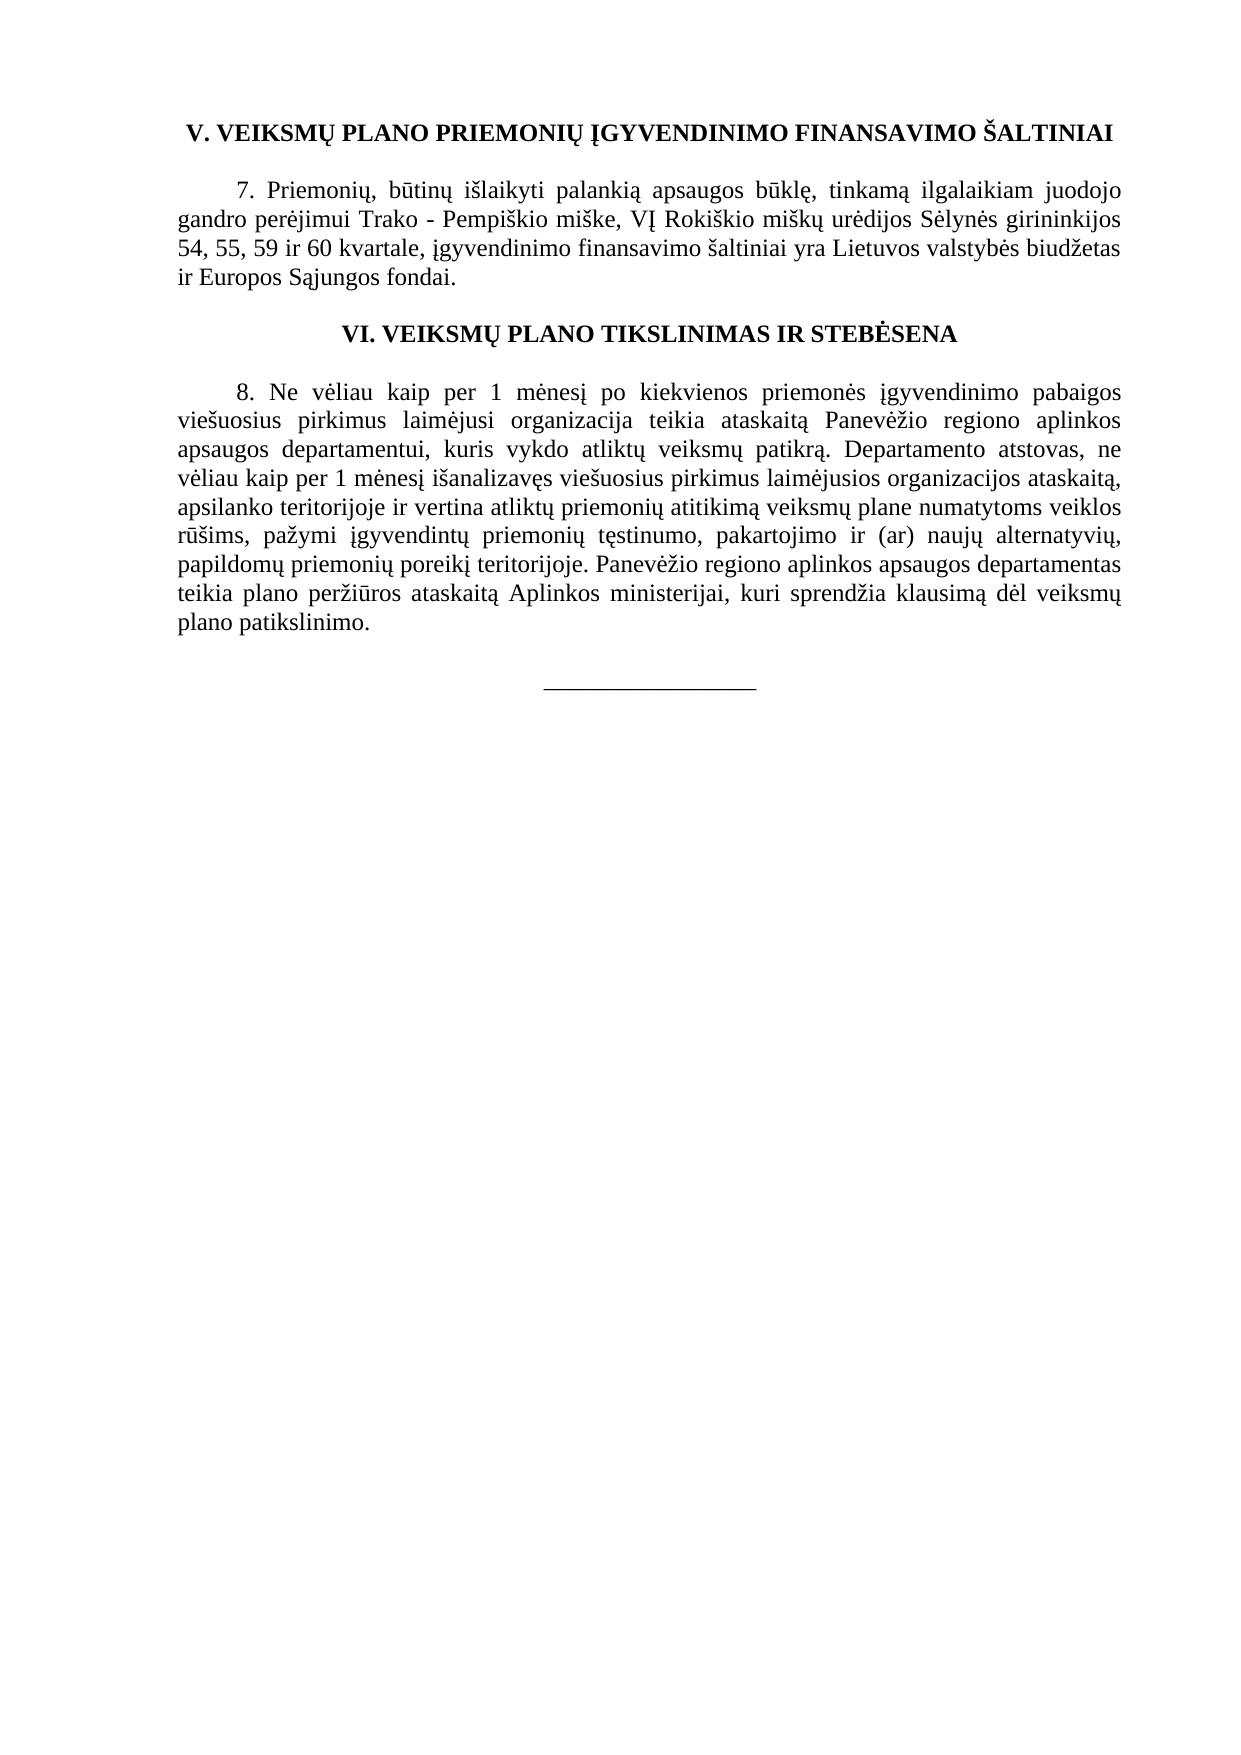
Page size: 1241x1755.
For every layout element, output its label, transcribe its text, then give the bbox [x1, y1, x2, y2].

text V. veiksmų plano priemonių įgyvendinimo finansavimo šaltiniai [177, 118, 1122, 147]
text _________________ [177, 664, 1122, 693]
text 7. Priemonių, būtinų išlaikyti palankią apsaugos būklę, tinkamą ilgalaikiam juodojo gandro perėjimui Trako - Pempiškio miške, VĮ Rokiškio miškų urėdijos Sėlynės girininkijos 54, 55, 59 ir 60 kvartale, įgyvendinimo finansavimo šaltiniai yra Lietuvos valstybės biudžetas ir Europos Sąjungos fondai. [177, 176, 1122, 291]
text VI. veiksmų plano tikslinimas ir stebėsena [177, 319, 1122, 348]
text 8. Ne vėliau kaip per 1 mėnesį po kiekvienos priemonės įgyvendinimo pabaigos viešuosius pirkimus laimėjusi organizacija teikia ataskaitą Panevėžio regiono aplinkos apsaugos departamentui, kuris vykdo atliktų veiksmų patikrą. Departamento atstovas, ne vėliau kaip per 1 mėnesį išanalizavęs viešuosius pirkimus laimėjusios organizacijos ataskaitą, apsilanko teritorijoje ir vertina atliktų priemonių atitikimą veiksmų plane numatytoms veiklos rūšims, pažymi įgyvendintų priemonių tęstinumo, pakartojimo ir (ar) naujų alternatyvių, papildomų priemonių poreikį teritorijoje. Panevėžio regiono aplinkos apsaugos departamentas teikia plano peržiūros ataskaitą Aplinkos ministerijai, kuri sprendžia klausimą dėl veiksmų plano patikslinimo. [177, 377, 1122, 636]
